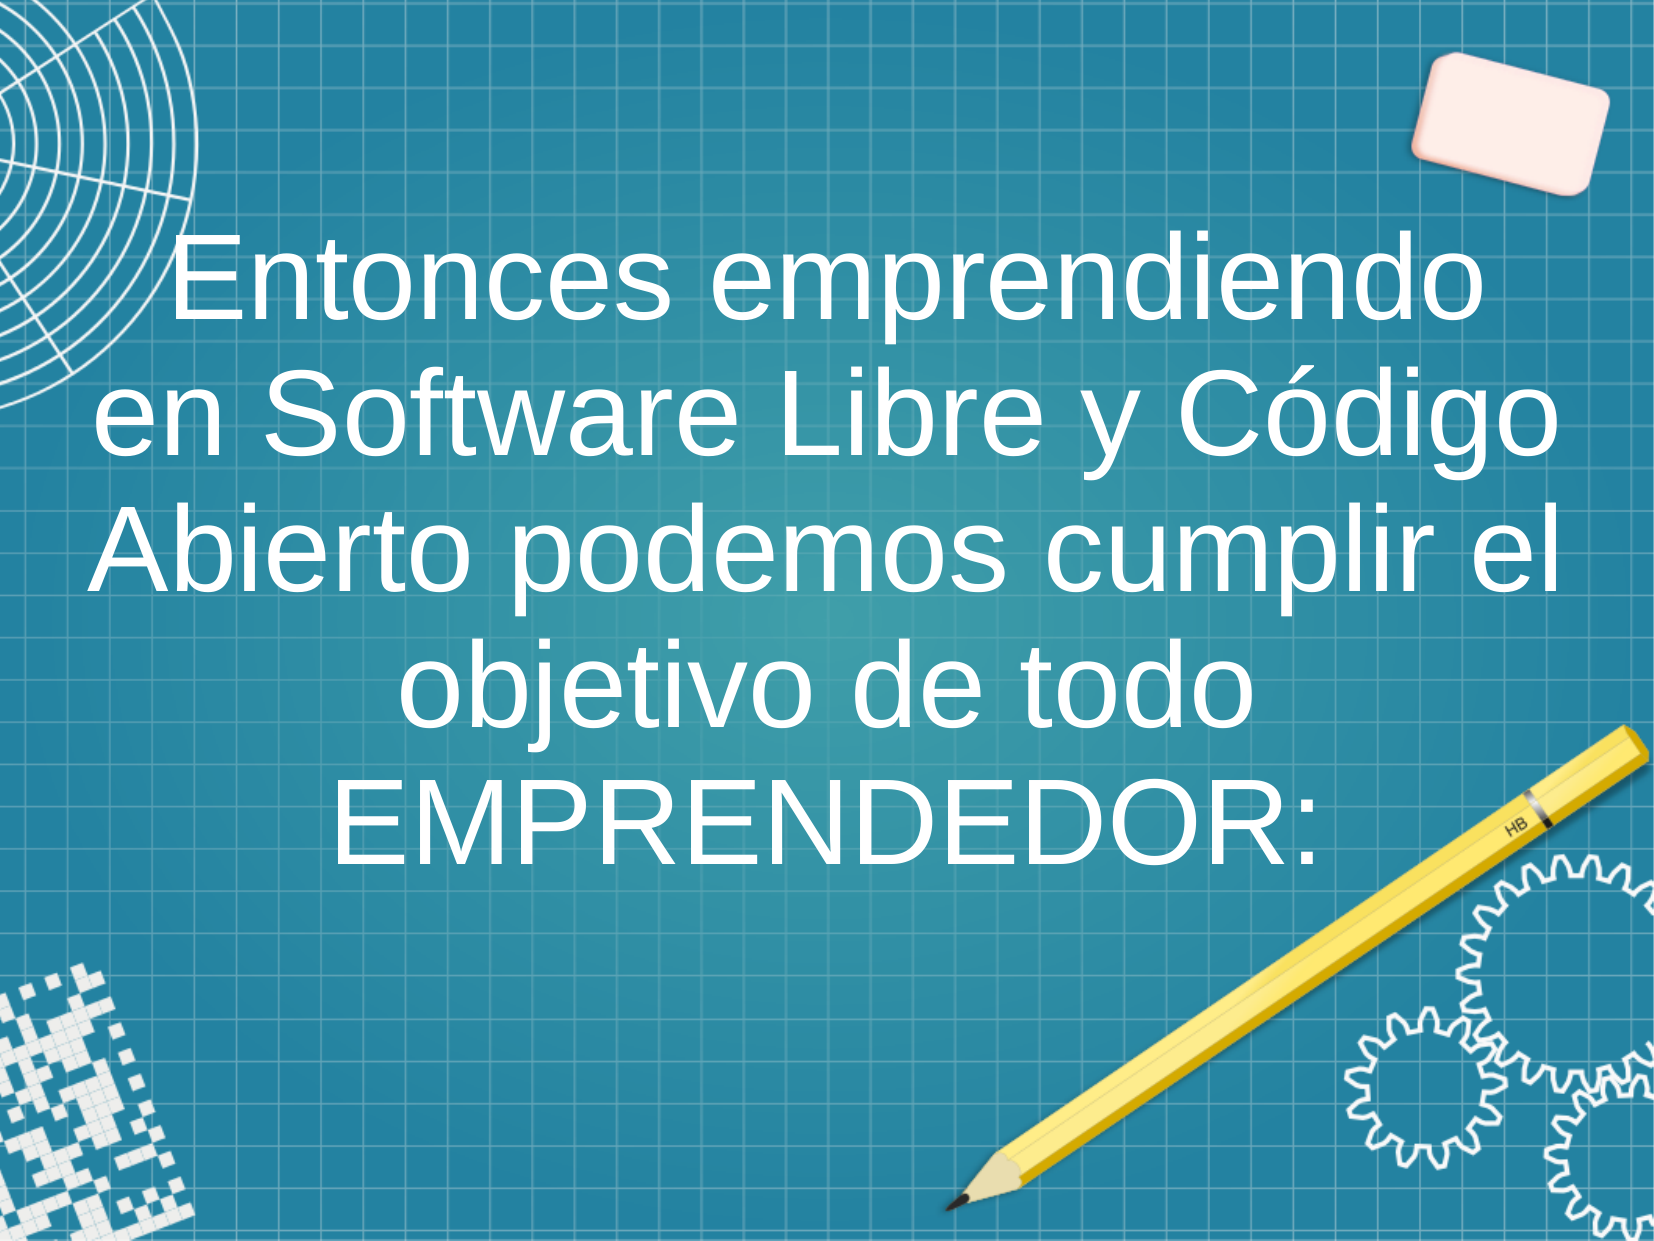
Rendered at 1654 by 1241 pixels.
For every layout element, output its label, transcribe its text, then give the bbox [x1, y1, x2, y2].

title Entonces emprendiendo en Software Libre y Código Abierto podemos cumplir el objetivo de todo EMPRENDEDOR: [82, 208, 1571, 890]
picture [0, 0, 1654, 1241]
